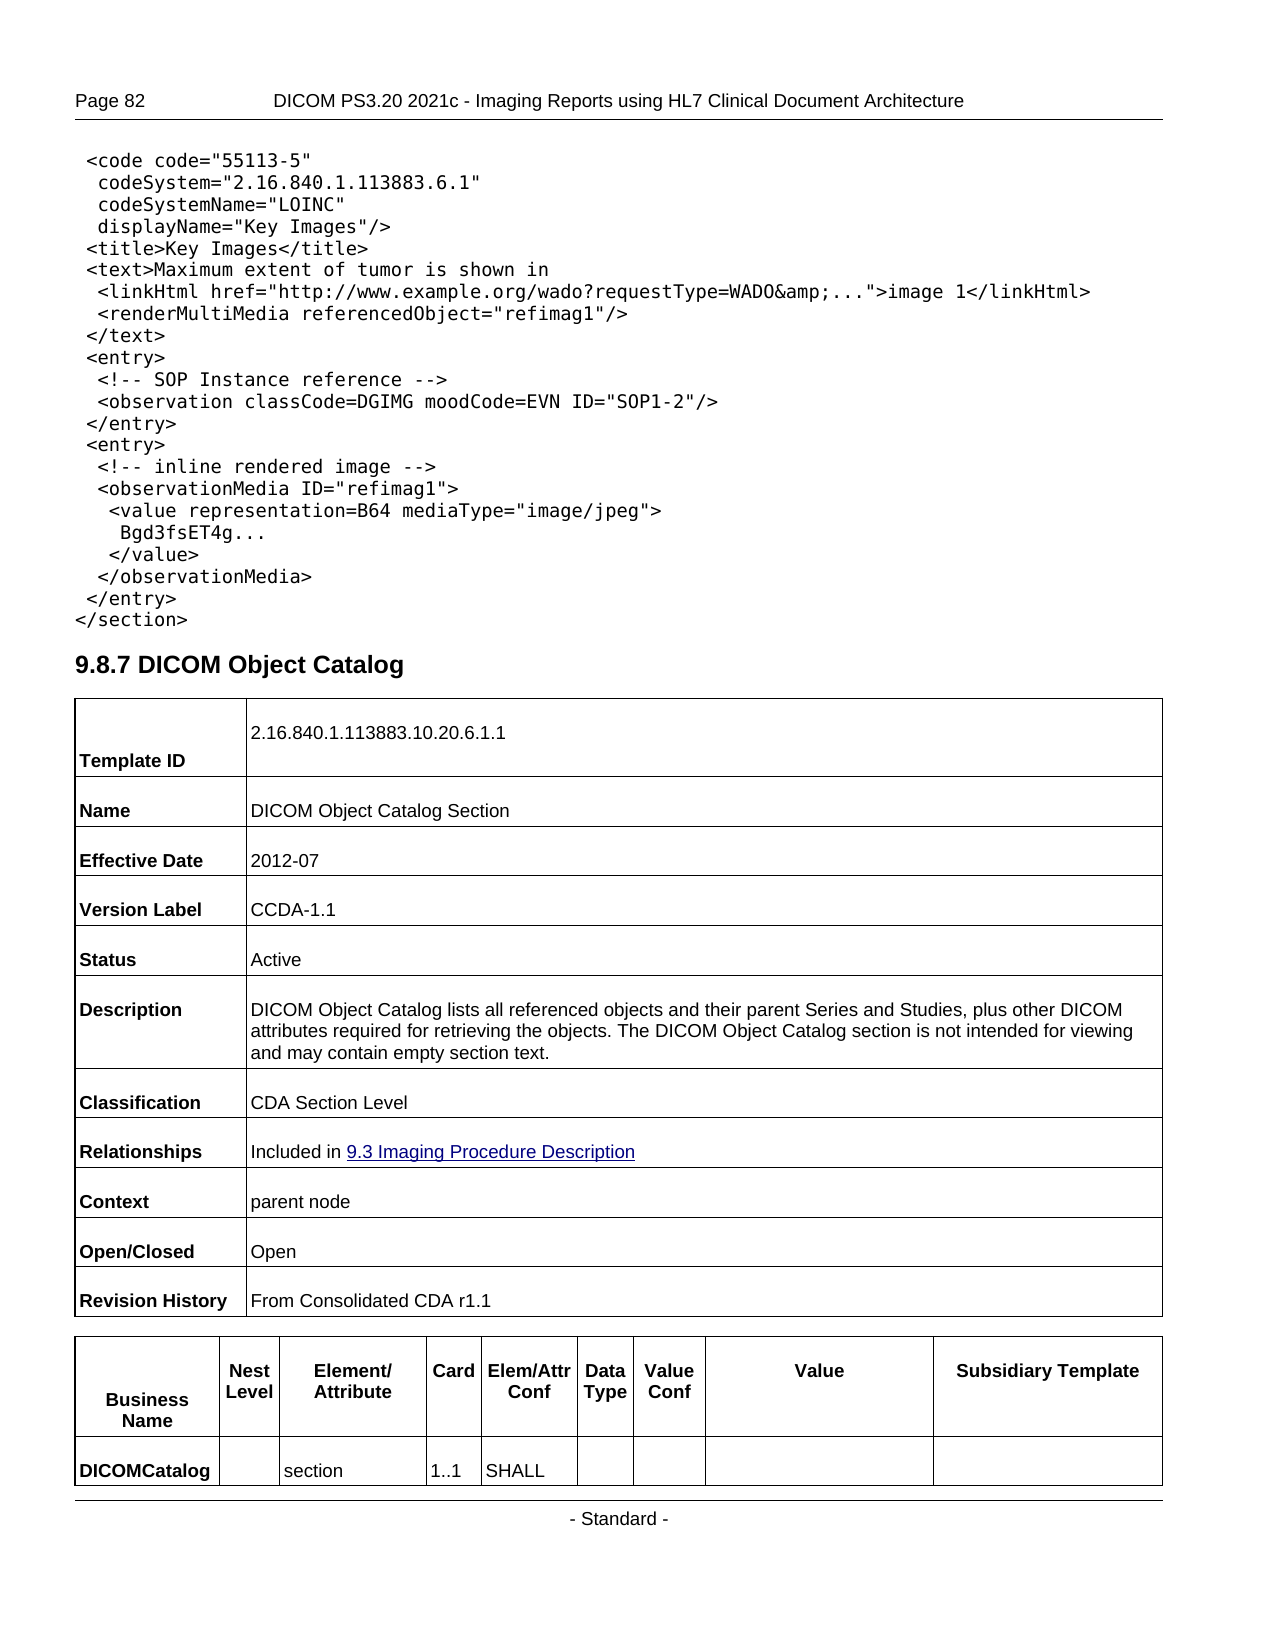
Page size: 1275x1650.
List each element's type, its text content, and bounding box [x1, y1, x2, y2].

table_cell 1..1 [427, 1437, 481, 1485]
table_cell DICOMCatalog [76, 1437, 219, 1485]
table_cell [634, 1437, 705, 1485]
table_cell CDA Section Level [247, 1069, 1162, 1117]
table_header Nest Level [220, 1337, 279, 1436]
table_cell From Consolidated CDA r1.1 [247, 1267, 1162, 1316]
table_cell Description [76, 976, 246, 1067]
table_header 2.16.840.1.113883.​10.20.6.1.1 [247, 699, 1162, 776]
table_cell Open/Closed [76, 1218, 246, 1266]
table_cell CCDA-1.1 [247, 876, 1162, 925]
table_cell Classification [76, 1069, 246, 1117]
table_cell Relationships [76, 1118, 246, 1167]
table_cell DICOM Object Catalog Section [247, 777, 1162, 826]
table_cell Open [247, 1218, 1162, 1266]
table_cell Name [76, 777, 246, 826]
table_cell [220, 1437, 279, 1485]
table_cell Status [76, 926, 246, 975]
table_cell SHALL [482, 1437, 577, 1485]
table_header Elem/Attr Conf [482, 1337, 577, 1436]
table_header Template ID [76, 699, 246, 776]
table_header Business Name [76, 1337, 219, 1436]
table_cell Included in 9.3 Imaging Procedure Description [247, 1118, 1162, 1167]
table_header Element/​Attribute [280, 1337, 426, 1436]
table_header Card [427, 1337, 481, 1436]
table_cell 2012-07 [247, 827, 1162, 875]
table_cell Context [76, 1168, 246, 1217]
table_cell Active [247, 926, 1162, 975]
table_header Value [706, 1337, 933, 1436]
table_cell [578, 1437, 633, 1485]
table_cell [934, 1437, 1162, 1485]
table_header Value Conf [634, 1337, 705, 1436]
text <code code="55113-5" codeSystem="2.16.840.1.113883.6.1" codeSystemName="LOINC" displayName="Key Images"/> <title>Key Images</title> <text>Maximum extent of tumor is shown in <linkHtml href="http://www.example.org/wado?requestType=WADO&amp;...">image 1</linkHtml> <renderMultiMedia referencedObject="refimag1"/> </text> <entry> <!-- SOP Instance reference --> <observation classCode=DGIMG moodCode=EVN ID="SOP1-2"/> </entry> <entry> <!-- inline rendered image --> <observationMedia ID="refimag1"> <value representation=B64 mediaType="image/jpeg"> Bgd3fsET4g... </value> </observationMedia> </entry> </section> [75, 150, 1162, 631]
table_cell DICOM Object Catalog lists all referenced objects and their parent Series and Studies, plus other DICOM attributes required for retrieving the objects. The DICOM Object Catalog section is not intended for viewing and may contain empty section text. [247, 976, 1162, 1067]
table_cell Effective Date [76, 827, 246, 875]
table_header Subsidiary Template [934, 1337, 1162, 1436]
table_cell parent node [247, 1168, 1162, 1217]
table_cell Revision History [76, 1267, 246, 1316]
table_cell [706, 1437, 933, 1485]
table_header Data Type [578, 1337, 633, 1436]
text 9.8.7 DICOM Object Catalog [75, 650, 1162, 679]
table_cell section [280, 1437, 426, 1485]
table_cell Version Label [76, 876, 246, 925]
